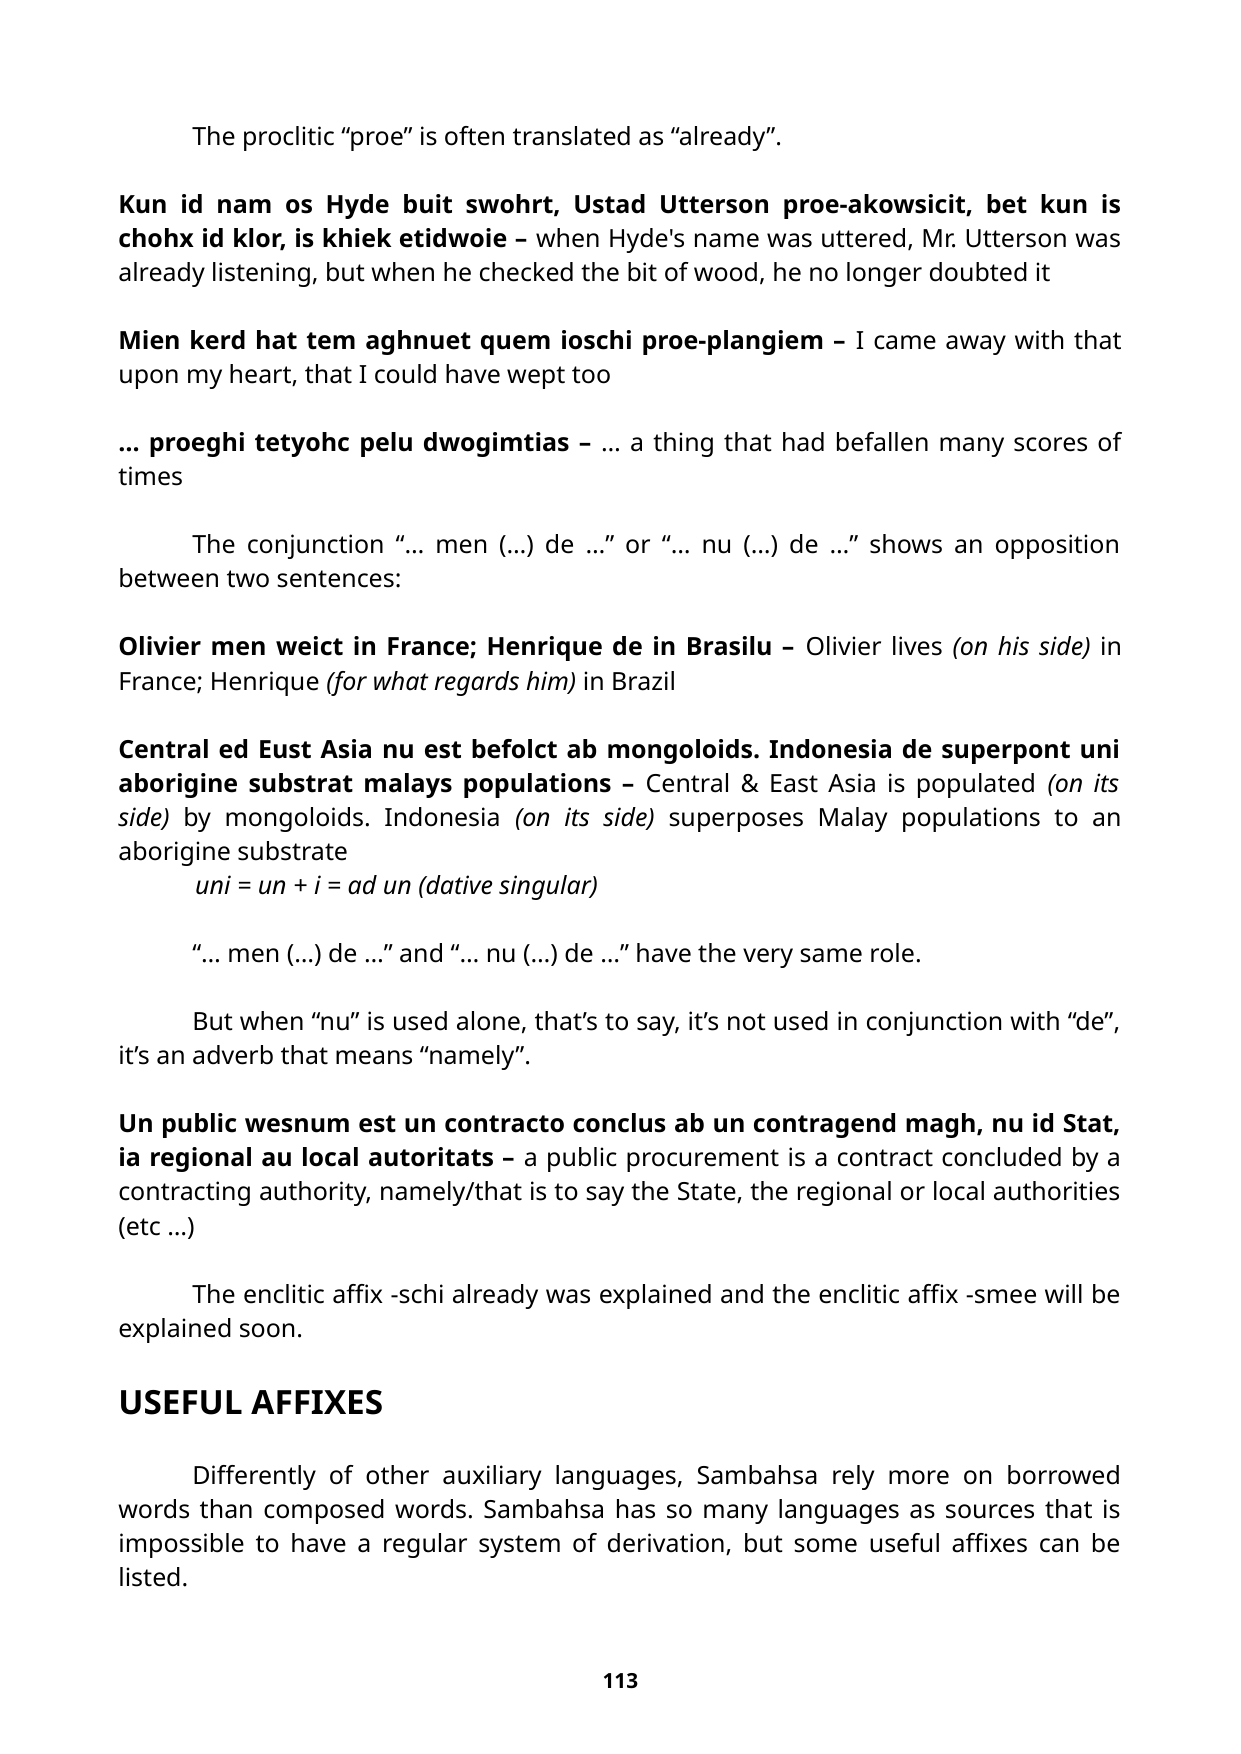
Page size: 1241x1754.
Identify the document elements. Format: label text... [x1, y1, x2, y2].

text Central ed Eust Asia nu est befolct ab mongoloids. Indonesia de superpont uni aborigine substrat malays populations – Central & East Asia is populated (on its side) by mongoloids. Indonesia (on its side) superposes Malay populations to an aborigine substrate [118, 731, 1122, 867]
text “… men (…) de …” and “… nu (…) de …” have the very same role. [118, 936, 1122, 970]
text The conjunction “… men (…) de …” or “… nu (…) de …” shows an opposition between two sentences: [118, 527, 1122, 595]
text … proeghi tetyohc pelu dwogimtias – … a thing that had befallen many scores of times [118, 425, 1122, 493]
text uni = un + i = ad un (dative singular) [195, 867, 1122, 902]
text Olivier men weict in France; Henrique de in Brasilu – Olivier lives (on his side) in France; Henrique (for what regards him) in Brazil [118, 629, 1122, 697]
text Mien kerd hat tem aghnuet quem ioschi proe-plangiem – I came away with that upon my heart, that I could have wept too [118, 322, 1122, 391]
subtitle USEFUL AFFIXES [118, 1378, 1122, 1424]
text Differently of other auxiliary languages, Sambahsa rely more on borrowed words than composed words. Sambahsa has so many languages as sources that is impossible to have a regular system of derivation, but some useful affixes can be listed. [118, 1458, 1122, 1594]
text The enclitic affix -schi already was explained and the enclitic affix -smee will be explained soon. [118, 1276, 1122, 1344]
text The proclitic “proe” is often translated as “already”. [118, 118, 1122, 152]
text But when “nu” is used alone, that’s to say, it’s not used in conjunction with “de”, it’s an adverb that means “namely”. [118, 1004, 1122, 1072]
text Kun id nam os Hyde buit swohrt, Ustad Utterson proe-akowsicit, bet kun is chohx id klor, is khiek etidwoie – when Hyde's name was uttered, Mr. Utterson was already listening, but when he checked the bit of wood, he no longer doubted it [118, 186, 1122, 288]
text Un public wesnum est un contracto conclus ab un contragend magh, nu id Stat, ia regional au local autoritats – a public procurement is a contract concluded by a contracting authority, namely/that is to say the State, the regional or local authorities (etc …) [118, 1106, 1122, 1242]
